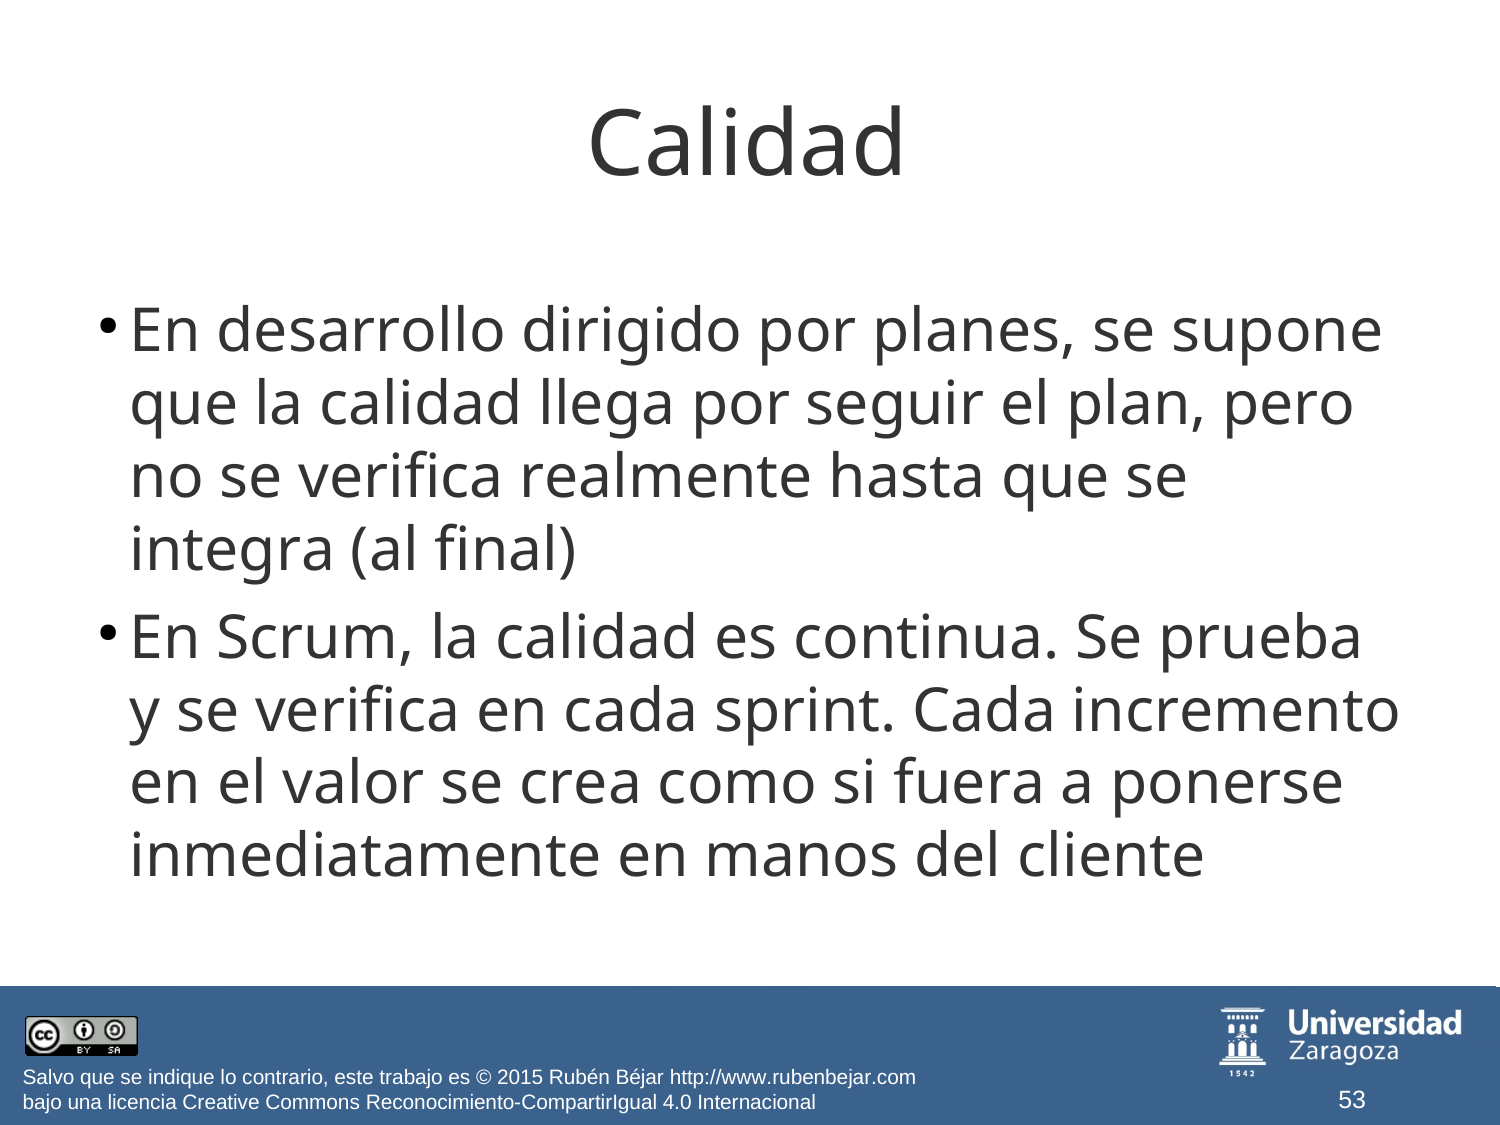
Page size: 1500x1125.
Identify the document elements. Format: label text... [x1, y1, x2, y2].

title Calidad [74, 21, 1420, 257]
list En desarrollo dirigido por planes, se supone que la calidad llega por seguir el plan, pero no se verifica realmente hasta que se integra (al final) En Scrum, la calidad es continua. Se prueba y se verifica en cada sprint. Cada incremento en el valor se crea como si fuera a ponerse inmediatamente en manos del cliente [82, 283, 1418, 957]
picture [0, 986, 1500, 1125]
